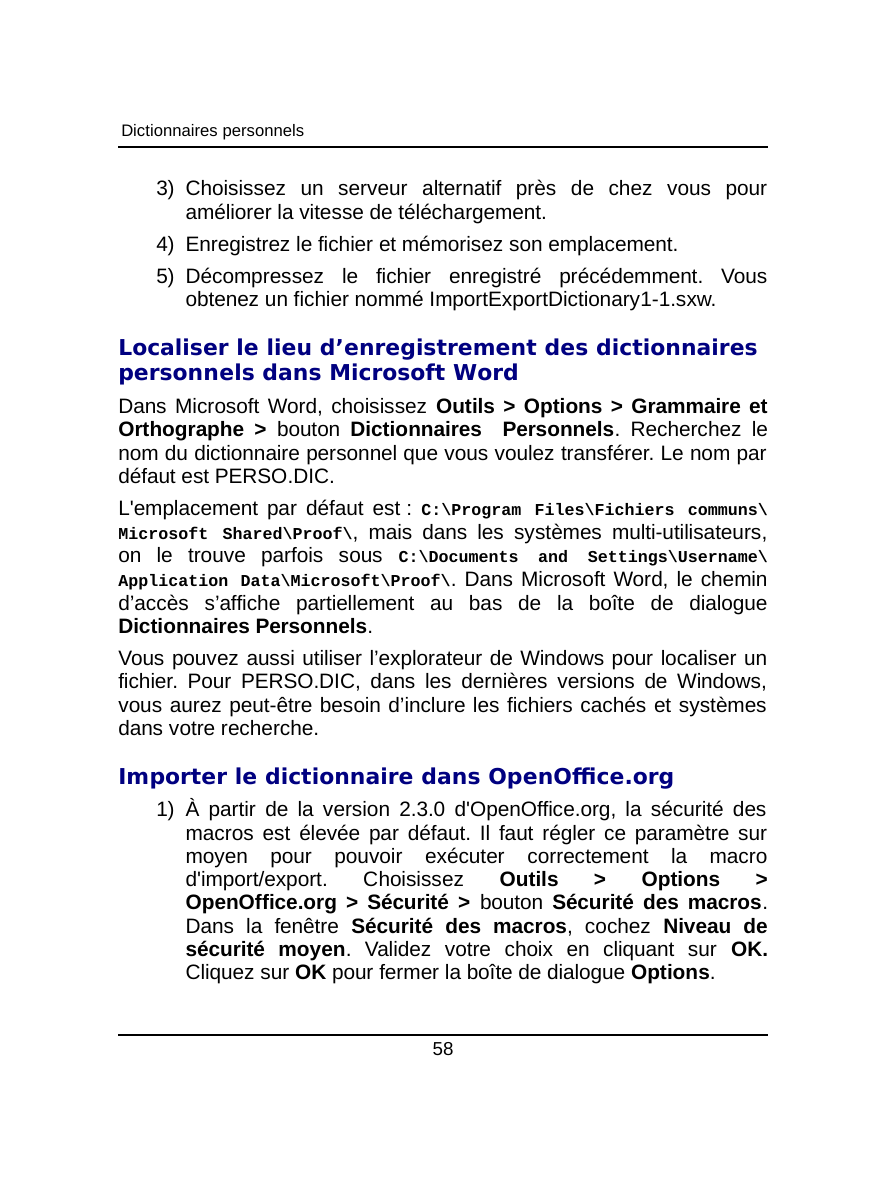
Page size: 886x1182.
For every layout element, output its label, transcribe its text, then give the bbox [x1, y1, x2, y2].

text Vous pouvez aussi utiliser l’explorateur de Windows pour localiser un fichier. Pour PERSO.DIC, dans les dernières versions de Windows, vous aurez peut-être besoin d’inclure les fichiers cachés et systèmes dans votre recherche. [118, 647, 768, 740]
subtitle Importer le dictionnaire dans OpenOffice.org [118, 763, 768, 789]
text Dans Microsoft Word, choisissez Outils > Options > Grammaire et Orthographe > bouton Dictionnaires Personnels. Recherchez le nom du dictionnaire personnel que vous voulez transférer. Le nom par défaut est PERSO.DIC. [118, 395, 768, 488]
list Décompressez le fichier enregistré précédemment. Vous obtenez un fichier nommé ImportExportDictionary1-1.sxw. [156, 264, 768, 311]
list Choisissez un serveur alternatif près de chez vous pour améliorer la vitesse de téléchargement. [156, 177, 768, 223]
text L'emplacement par défaut est : C:\Program Files\Fichiers communs\Microsoft Shared\Proof\, mais dans les systèmes multi-utilisateurs, on le trouve parfois sous C:\Documents and Settings\Username\Application Data\Microsoft\Proof\. Dans Microsoft Word, le chemin d’accès s’affiche partiellement au bas de la boîte de dialogue Dictionnaires Personnels. [118, 497, 768, 638]
subtitle Localiser le lieu d’enregistrement des dictionnaires personnels dans Microsoft Word [118, 334, 768, 386]
list À partir de la version 2.3.0 d'OpenOffice.org, la sécurité des macros est élevée par défaut. Il faut régler ce paramètre sur moyen pour pouvoir exécuter correctement la macro d'import/export. Choisissez Outils > Options > OpenOffice.org > Sécurité > bouton Sécurité des macros. Dans la fenêtre Sécurité des macros, cochez Niveau de sécurité moyen. Validez votre choix en cliquant sur OK. Cliquez sur OK pour fermer la boîte de dialogue Options. [156, 798, 768, 984]
list Enregistrez le fichier et mémorisez son emplacement. [156, 232, 768, 256]
